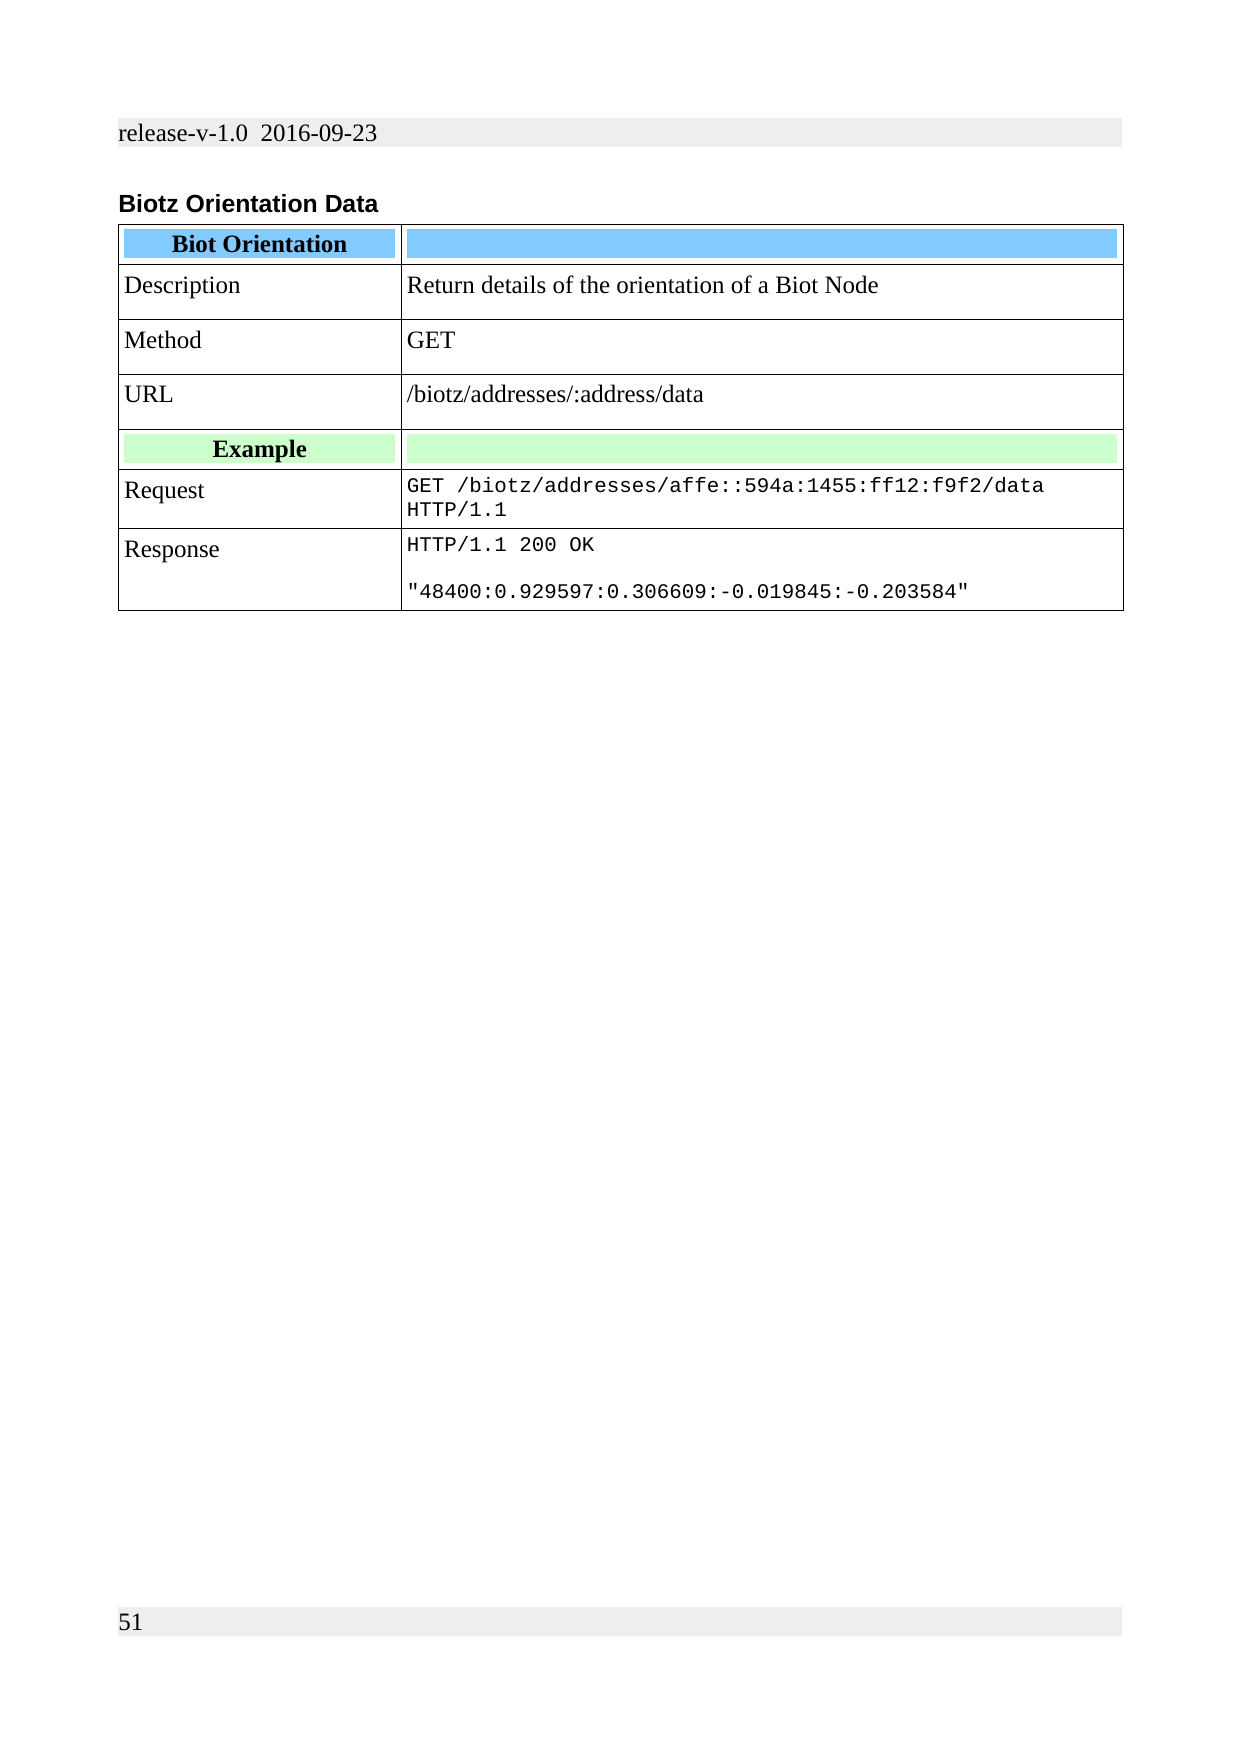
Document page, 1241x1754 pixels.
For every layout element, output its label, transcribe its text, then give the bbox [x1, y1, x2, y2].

table_cell GET [402, 320, 1123, 374]
table_cell Description [119, 265, 401, 319]
table_cell Example [119, 430, 401, 469]
table_cell Method [119, 320, 401, 374]
table_header GET /biotz/addresses/affe::594a:1455:ff12:f9f2/data HTTP/1.1 [402, 470, 1123, 528]
table_header [402, 225, 1123, 264]
table_header Request [119, 470, 401, 528]
table_cell Return details of the orientation of a Biot Node [402, 265, 1123, 319]
table_header Biot Orientation [119, 225, 401, 264]
table_cell HTTP/1.1 200 OK "48400:0.929597:0.306609:-0.019845:-0.203584" [402, 529, 1123, 610]
table_cell [402, 430, 1123, 469]
subtitle Biotz Orientation Data [118, 189, 1122, 217]
table_cell /biotz/addresses/:address/data [402, 375, 1123, 429]
table_cell Response [119, 529, 401, 610]
table_cell URL [119, 375, 401, 429]
